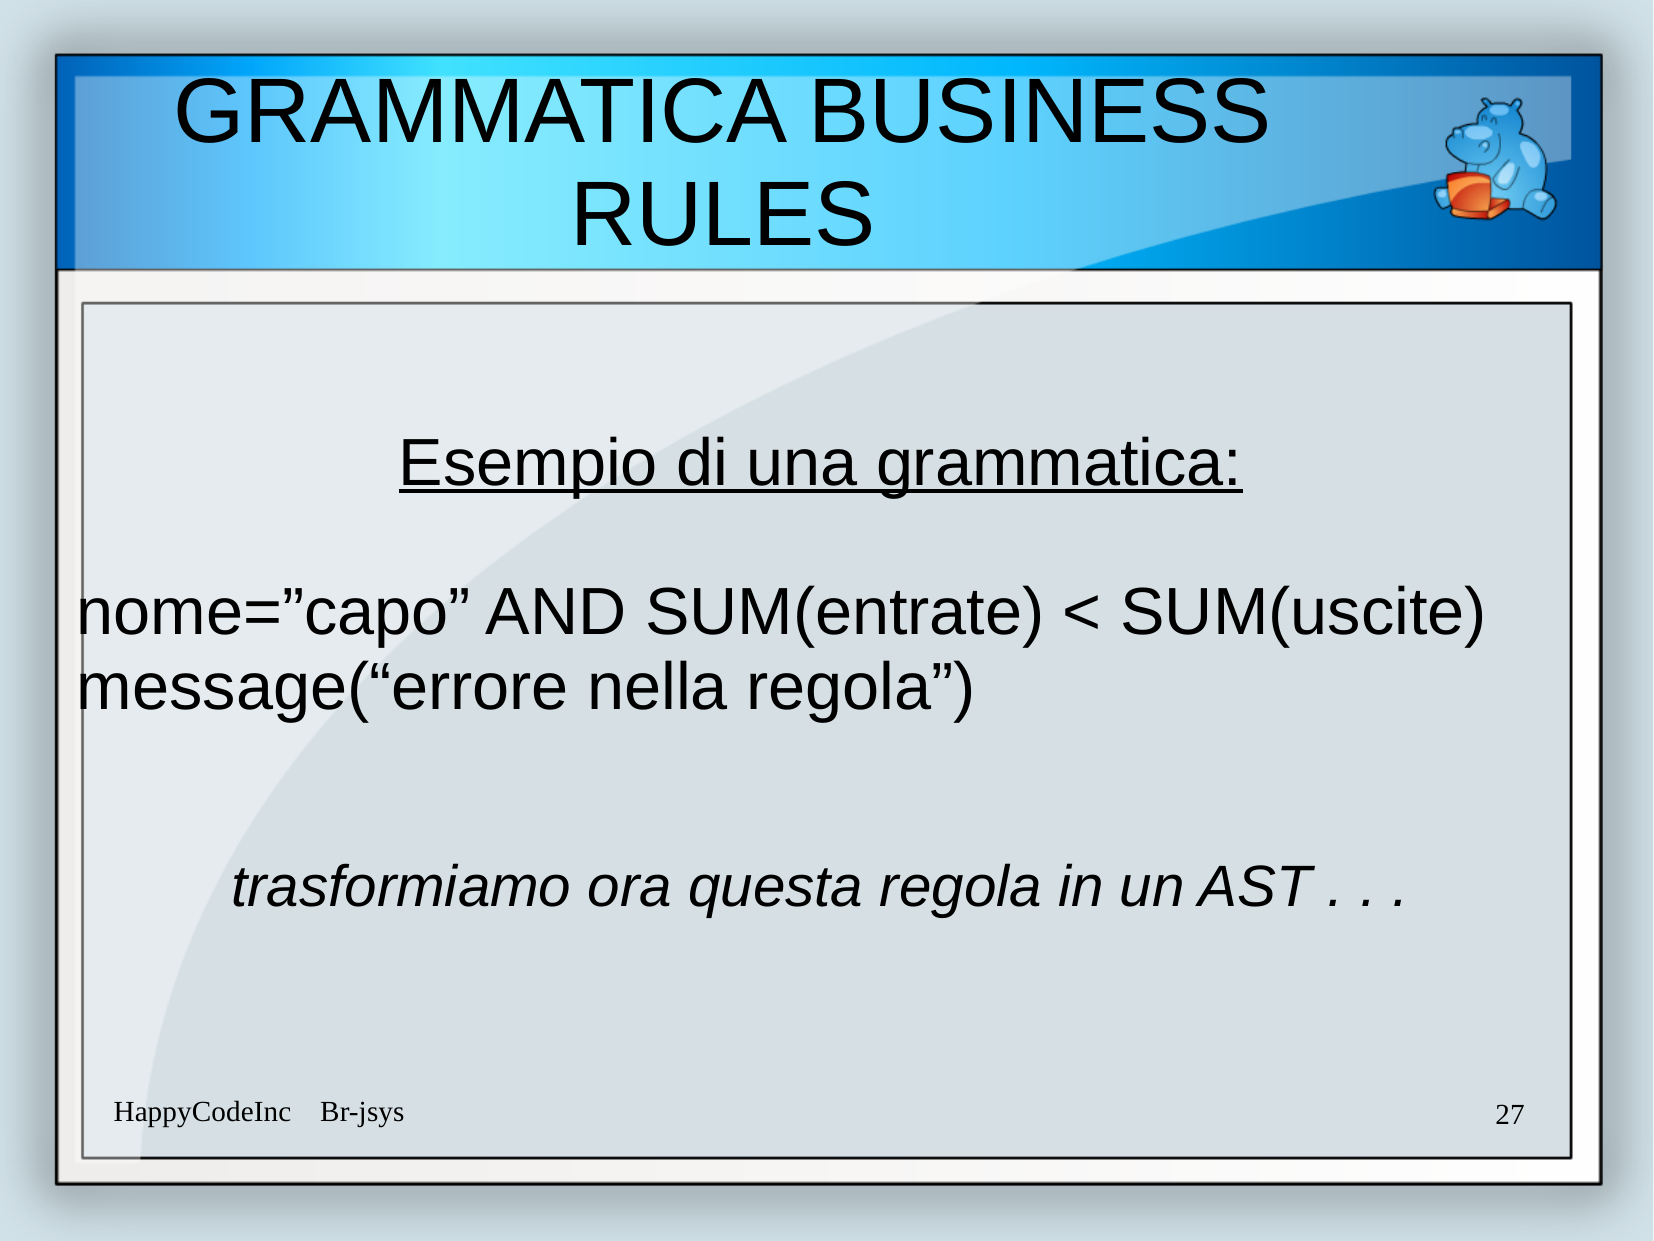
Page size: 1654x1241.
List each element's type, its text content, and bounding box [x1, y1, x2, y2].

subtitle Esempio di una grammatica: nome=”capo” AND SUM(entrate) < SUM(uscite) message(“errore nella regola”) trasformiamo ora questa regola in un AST . . . [76, 295, 1565, 1049]
picture [0, 0, 1654, 1241]
title GRAMMATICA BUSINESS RULES [59, 26, 1388, 299]
